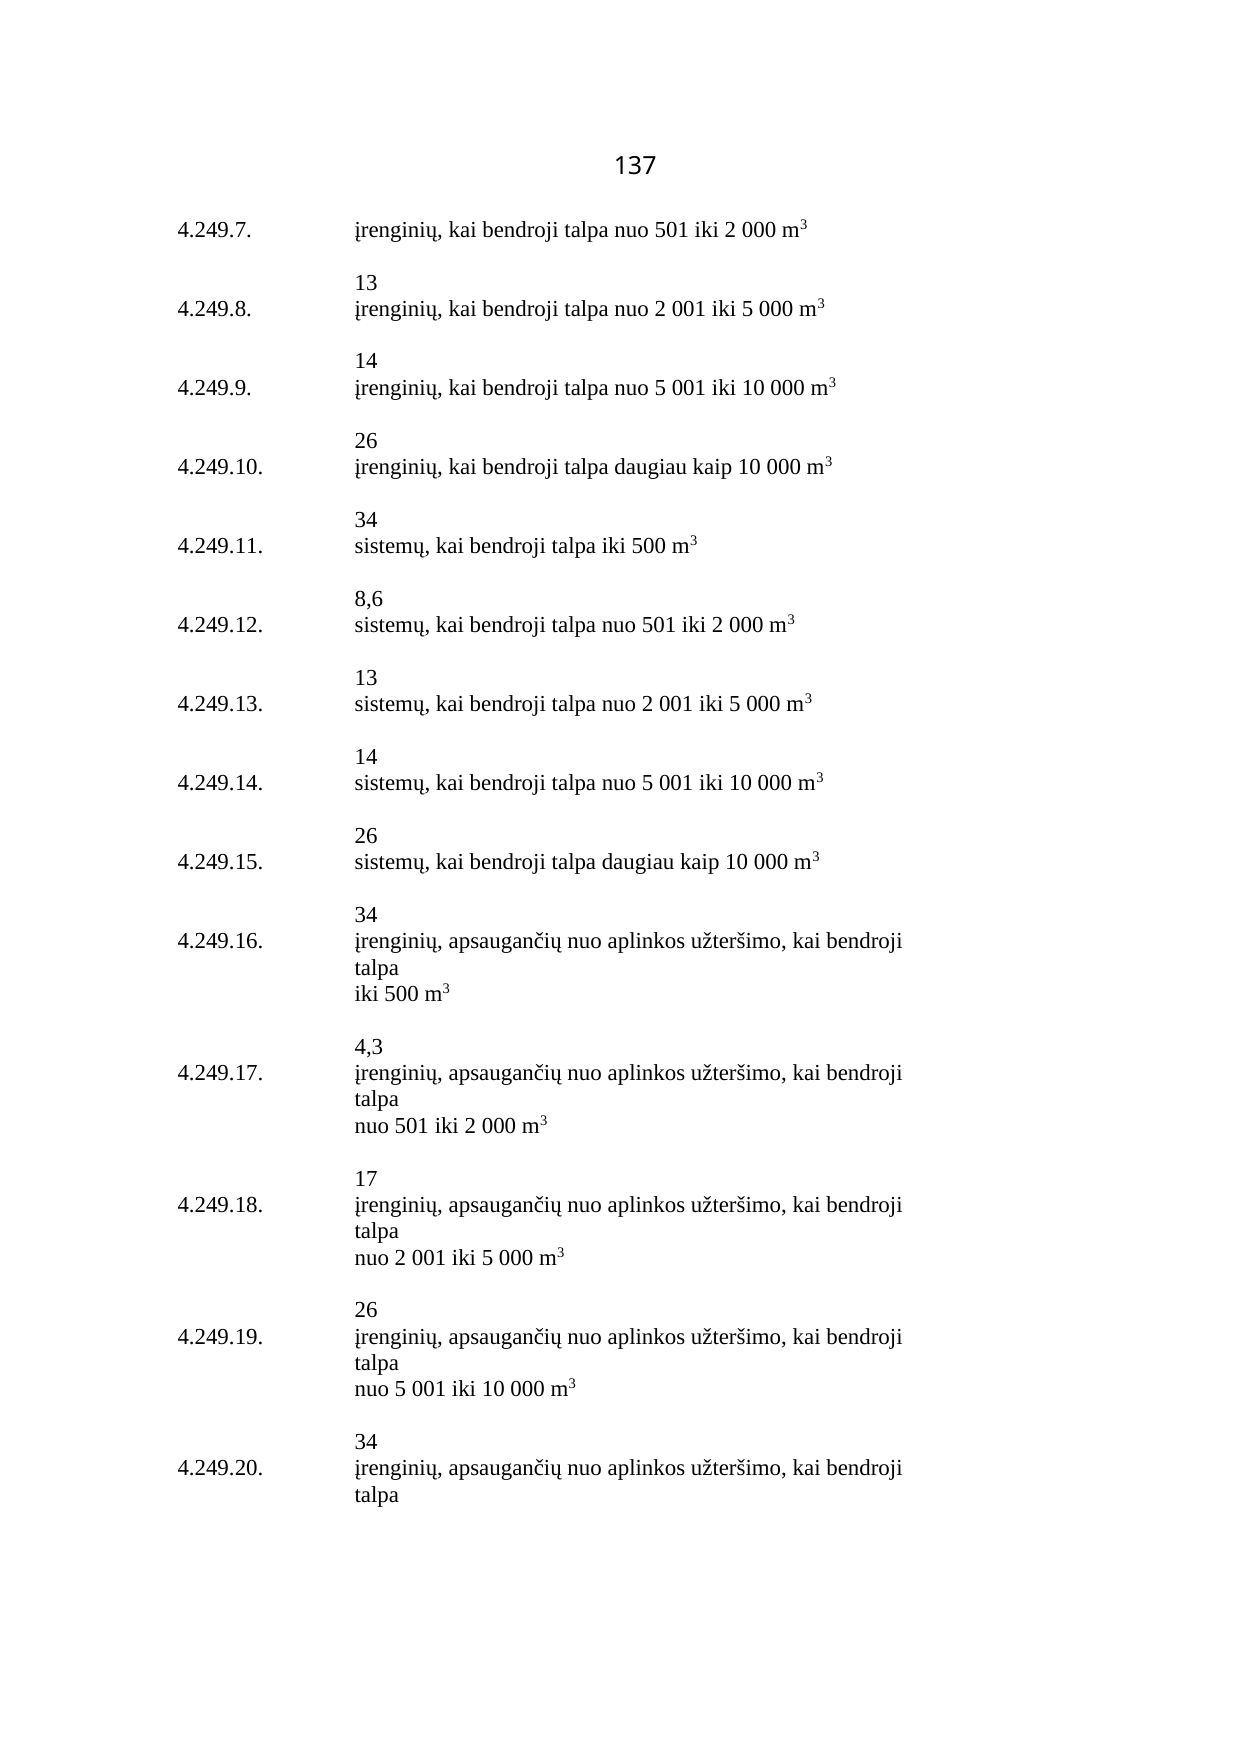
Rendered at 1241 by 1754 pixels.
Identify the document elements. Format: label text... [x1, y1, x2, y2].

text 4.249.8. įrenginių, kai bendroji talpa nuo 2 001 iki 5 000 m3 14 [177, 295, 945, 374]
text nuo 2 001 iki 5 000 m3 26 [354, 1244, 945, 1323]
text 4.249.10. įrenginių, kai bendroji talpa daugiau kaip 10 000 m3 34 [177, 453, 945, 532]
text 4.249.13. sistemų, kai bendroji talpa nuo 2 001 iki 5 000 m3 14 [177, 690, 945, 769]
text 4.249.18. įrenginių, apsaugančių nuo aplinkos užteršimo, kai bendroji talpa [177, 1191, 945, 1244]
text nuo 5 001 iki 10 000 m3 34 [354, 1375, 945, 1454]
text 4.249.16. įrenginių, apsaugančių nuo aplinkos užteršimo, kai bendroji talpa [177, 927, 945, 980]
text 4.249.15. sistemų, kai bendroji talpa daugiau kaip 10 000 m3 34 [177, 848, 945, 927]
text 4.249.7. įrenginių, kai bendroji talpa nuo 501 iki 2 000 m3 13 [177, 216, 945, 295]
text iki 500 m3 4,3 [354, 980, 945, 1059]
text 4.249.11. sistemų, kai bendroji talpa iki 500 m3 8,6 [177, 532, 945, 611]
text 4.249.19. įrenginių, apsaugančių nuo aplinkos užteršimo, kai bendroji talpa [177, 1323, 945, 1375]
text 4.249.20. įrenginių, apsaugančių nuo aplinkos užteršimo, kai bendroji talpa [177, 1454, 945, 1507]
text nuo 501 iki 2 000 m3 17 [354, 1112, 945, 1191]
text 4.249.17. įrenginių, apsaugančių nuo aplinkos užteršimo, kai bendroji talpa [177, 1059, 945, 1112]
text 4.249.9. įrenginių, kai bendroji talpa nuo 5 001 iki 10 000 m3 26 [177, 374, 945, 453]
text 4.249.12. sistemų, kai bendroji talpa nuo 501 iki 2 000 m3 13 [177, 611, 945, 690]
text 4.249.14. sistemų, kai bendroji talpa nuo 5 001 iki 10 000 m3 26 [177, 769, 945, 848]
